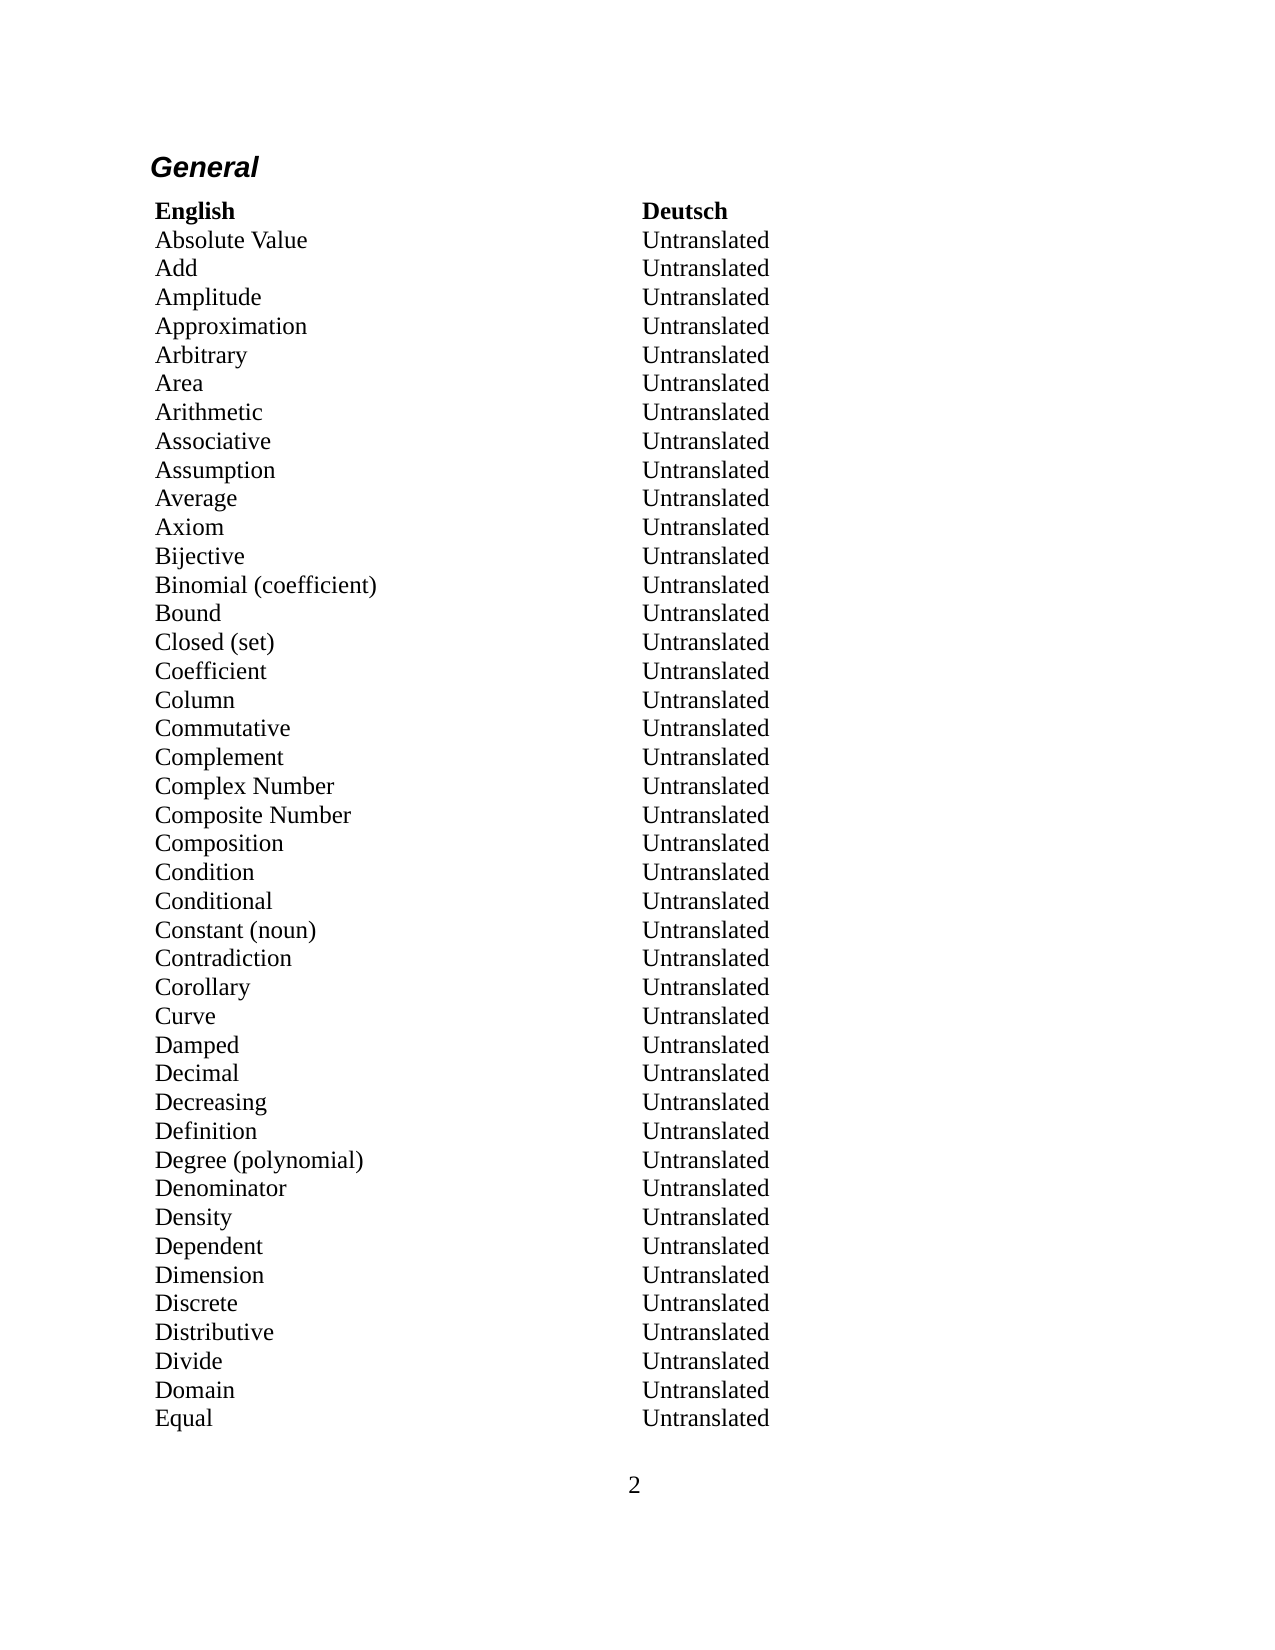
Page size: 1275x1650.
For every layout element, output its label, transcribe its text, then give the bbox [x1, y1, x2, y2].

table_cell Arbitrary [150, 340, 637, 368]
table_cell Untranslated [638, 944, 1125, 972]
table_cell Dimension [150, 1260, 637, 1288]
table_cell Curve [150, 1001, 637, 1030]
table_cell Amplitude [150, 282, 637, 311]
table_cell Binomial (coefficient) [150, 570, 637, 598]
table_cell Commutative [150, 714, 637, 742]
table_cell Untranslated [638, 1317, 1125, 1346]
table_cell Untranslated [638, 1174, 1125, 1202]
table_cell Bound [150, 599, 637, 627]
table_cell Untranslated [638, 1030, 1125, 1058]
table_cell Discrete [150, 1289, 637, 1317]
table_cell Associative [150, 426, 637, 455]
table_header Deutsch [638, 196, 1125, 225]
table_cell Area [150, 369, 637, 397]
table_cell Damped [150, 1030, 637, 1058]
table_cell Definition [150, 1116, 637, 1145]
table_cell Add [150, 254, 637, 282]
table_cell Untranslated [638, 1375, 1125, 1403]
table_cell Untranslated [638, 599, 1125, 627]
table_cell Untranslated [638, 311, 1125, 340]
table_cell Contradiction [150, 944, 637, 972]
table_cell Untranslated [638, 742, 1125, 771]
table_cell Degree (polynomial) [150, 1145, 637, 1173]
table_cell Untranslated [638, 714, 1125, 742]
table_cell Untranslated [638, 570, 1125, 598]
table_cell Untranslated [638, 915, 1125, 943]
table_cell Untranslated [638, 225, 1125, 253]
table_cell Conditional [150, 886, 637, 915]
table_cell Arithmetic [150, 397, 637, 426]
table_header English [150, 196, 637, 225]
table_cell Complex Number [150, 771, 637, 800]
table_cell Distributive [150, 1317, 637, 1346]
table_cell Untranslated [638, 254, 1125, 282]
table_cell Untranslated [638, 800, 1125, 828]
table_cell Equal [150, 1404, 637, 1432]
table_cell Untranslated [638, 886, 1125, 915]
table_cell Divide [150, 1346, 637, 1375]
table_cell Untranslated [638, 455, 1125, 483]
table_cell Untranslated [638, 656, 1125, 685]
table_cell Untranslated [638, 1001, 1125, 1030]
table_cell Untranslated [638, 685, 1125, 713]
table_cell Untranslated [638, 1404, 1125, 1432]
table_cell Constant (noun) [150, 915, 637, 943]
table_cell Untranslated [638, 1145, 1125, 1173]
table_cell Coefficient [150, 656, 637, 685]
table_cell Composition [150, 829, 637, 857]
table_cell Complement [150, 742, 637, 771]
table_cell Untranslated [638, 484, 1125, 512]
table_cell Untranslated [638, 282, 1125, 311]
table_cell Untranslated [638, 1289, 1125, 1317]
table_cell Untranslated [638, 1087, 1125, 1116]
table_cell Domain [150, 1375, 637, 1403]
table_cell Untranslated [638, 397, 1125, 426]
table_cell Composite Number [150, 800, 637, 828]
table_cell Closed (set) [150, 627, 637, 656]
table_cell Untranslated [638, 857, 1125, 886]
table_cell Untranslated [638, 829, 1125, 857]
table_cell Untranslated [638, 1059, 1125, 1087]
table_cell Untranslated [638, 627, 1125, 656]
table_cell Decimal [150, 1059, 637, 1087]
table_cell Untranslated [638, 1202, 1125, 1231]
table_cell Untranslated [638, 369, 1125, 397]
table_cell Corollary [150, 972, 637, 1001]
table_cell Dependent [150, 1231, 637, 1260]
table_cell Density [150, 1202, 637, 1231]
table_cell Untranslated [638, 771, 1125, 800]
table_cell Assumption [150, 455, 637, 483]
table_cell Untranslated [638, 426, 1125, 455]
table_cell Denominator [150, 1174, 637, 1202]
table_cell Untranslated [638, 1231, 1125, 1260]
table_cell Untranslated [638, 340, 1125, 368]
table_cell Untranslated [638, 1346, 1125, 1375]
table_cell Untranslated [638, 541, 1125, 570]
table_cell Untranslated [638, 512, 1125, 541]
table_cell Bijective [150, 541, 637, 570]
table_cell Axiom [150, 512, 637, 541]
table_cell Untranslated [638, 1260, 1125, 1288]
subtitle General [150, 150, 1125, 183]
table_cell Untranslated [638, 1116, 1125, 1145]
table_cell Absolute Value [150, 225, 637, 253]
table_cell Condition [150, 857, 637, 886]
table_cell Average [150, 484, 637, 512]
table_cell Untranslated [638, 972, 1125, 1001]
table_cell Approximation [150, 311, 637, 340]
table_cell Column [150, 685, 637, 713]
table_cell Decreasing [150, 1087, 637, 1116]
